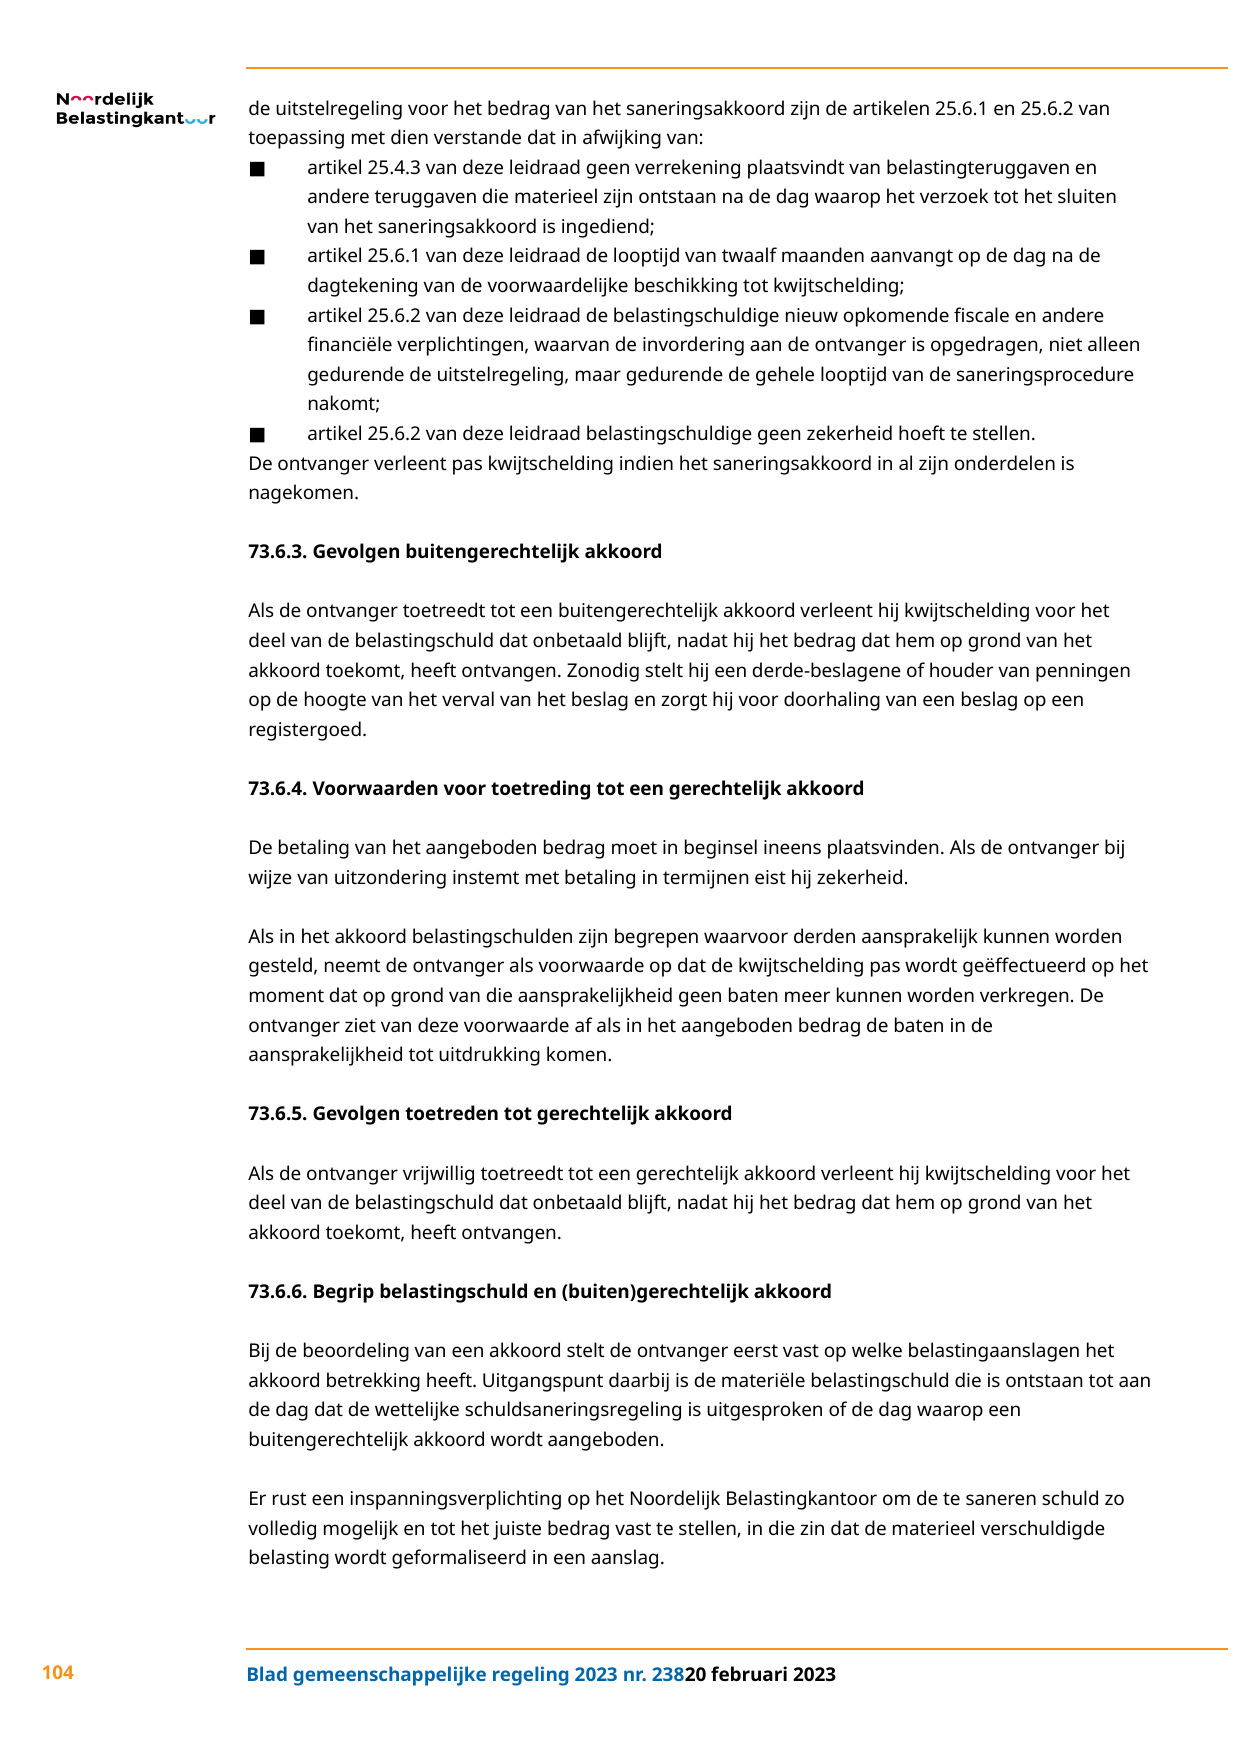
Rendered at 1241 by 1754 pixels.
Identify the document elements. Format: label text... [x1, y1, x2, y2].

picture [41, 47, 231, 172]
text 73.6.6. Begrip belastingschuld en (buiten)gerechtelijk akkoord [248, 1278, 1152, 1304]
text 73.6.5. Gevolgen toetreden tot gerechtelijk akkoord [248, 1101, 1152, 1126]
text De betaling van het aangeboden bedrag moet in beginsel ineens plaatsvinden. Als de ontvanger bij wijze van uitzondering instemt met betaling in termijnen eist hij zekerheid. [248, 834, 1152, 890]
text Bij de beoordeling van een akkoord stelt de ontvanger eerst vast op welke belastingaanslagen het akkoord betrekking heeft. Uitgangspunt daarbij is de materiële belastingschuld die is ontstaan tot aan de dag dat de wettelijke schuldsaneringsregeling is uitgesproken of de dag waarop een buitengerechtelijk akkoord wordt aangeboden. [248, 1337, 1152, 1452]
list artikel 25.6.2 van deze leidraad belastingschuldige geen zekerheid hoeft te stellen. [248, 420, 1152, 446]
text De ontvanger verleent pas kwijtschelding indien het saneringsakkoord in al zijn onderdelen is nagekomen. [248, 450, 1152, 505]
list artikel 25.4.3 van deze leidraad geen verrekening plaatsvindt van belastingteruggaven en andere teruggaven die materieel zijn ontstaan na de dag waarop het verzoek tot het sluiten van het saneringsakkoord is ingediend; [248, 154, 1152, 239]
text Als de ontvanger vrijwillig toetreedt tot een gerechtelijk akkoord verleent hij kwijtschelding voor het deel van de belastingschuld dat onbetaald blijft, nadat hij het bedrag dat hem op grond van het akkoord toekomt, heeft ontvangen. [248, 1160, 1152, 1245]
text 73.6.4. Voorwaarden voor toetreding tot een gerechtelijk akkoord [248, 775, 1152, 801]
text Als de ontvanger toetreedt tot een buitengerechtelijk akkoord verleent hij kwijtschelding voor het deel van de belastingschuld dat onbetaald blijft, nadat hij het bedrag dat hem op grond van het akkoord toekomt, heeft ontvangen. Zonodig stelt hij een derde-beslagene of houder van penningen op de hoogte van het verval van het beslag en zorgt hij voor doorhaling van een beslag op een registergoed. [248, 598, 1152, 742]
list artikel 25.6.2 van deze leidraad de belastingschuldige nieuw opkomende fiscale en andere financiële verplichtingen, waarvan de invordering aan de ontvanger is opgedragen, niet alleen gedurende de uitstelregeling, maar gedurende de gehele looptijd van de saneringsprocedure nakomt; [248, 302, 1152, 416]
text Als in het akkoord belastingschulden zijn begrepen waarvoor derden aansprakelijk kunnen worden gesteld, neemt de ontvanger als voorwaarde op dat de kwijtschelding pas wordt geëffectueerd op het moment dat op grond van die aansprakelijkheid geen baten meer kunnen worden verkregen. De ontvanger ziet van deze voorwaarde af als in het aangeboden bedrag de baten in de aansprakelijkheid tot uitdrukking komen. [248, 923, 1152, 1067]
list artikel 25.6.1 van deze leidraad de looptijd van twaalf maanden aanvangt op de dag na de dagtekening van de voorwaardelijke beschikking tot kwijtschelding; [248, 243, 1152, 298]
text Er rust een inspanningsverplichting op het Noordelijk Belastingkantoor om de te saneren schuld zo volledig mogelijk en tot het juiste bedrag vast te stellen, in die zin dat de materieel verschuldigde belasting wordt geformaliseerd in een aanslag. [248, 1485, 1152, 1570]
text 73.6.3. Gevolgen buitengerechtelijk akkoord [248, 538, 1152, 564]
text de uitstelregeling voor het bedrag van het saneringsakkoord zijn de artikelen 25.6.1 en 25.6.2 van toepassing met dien verstande dat in afwijking van: [248, 95, 1152, 150]
